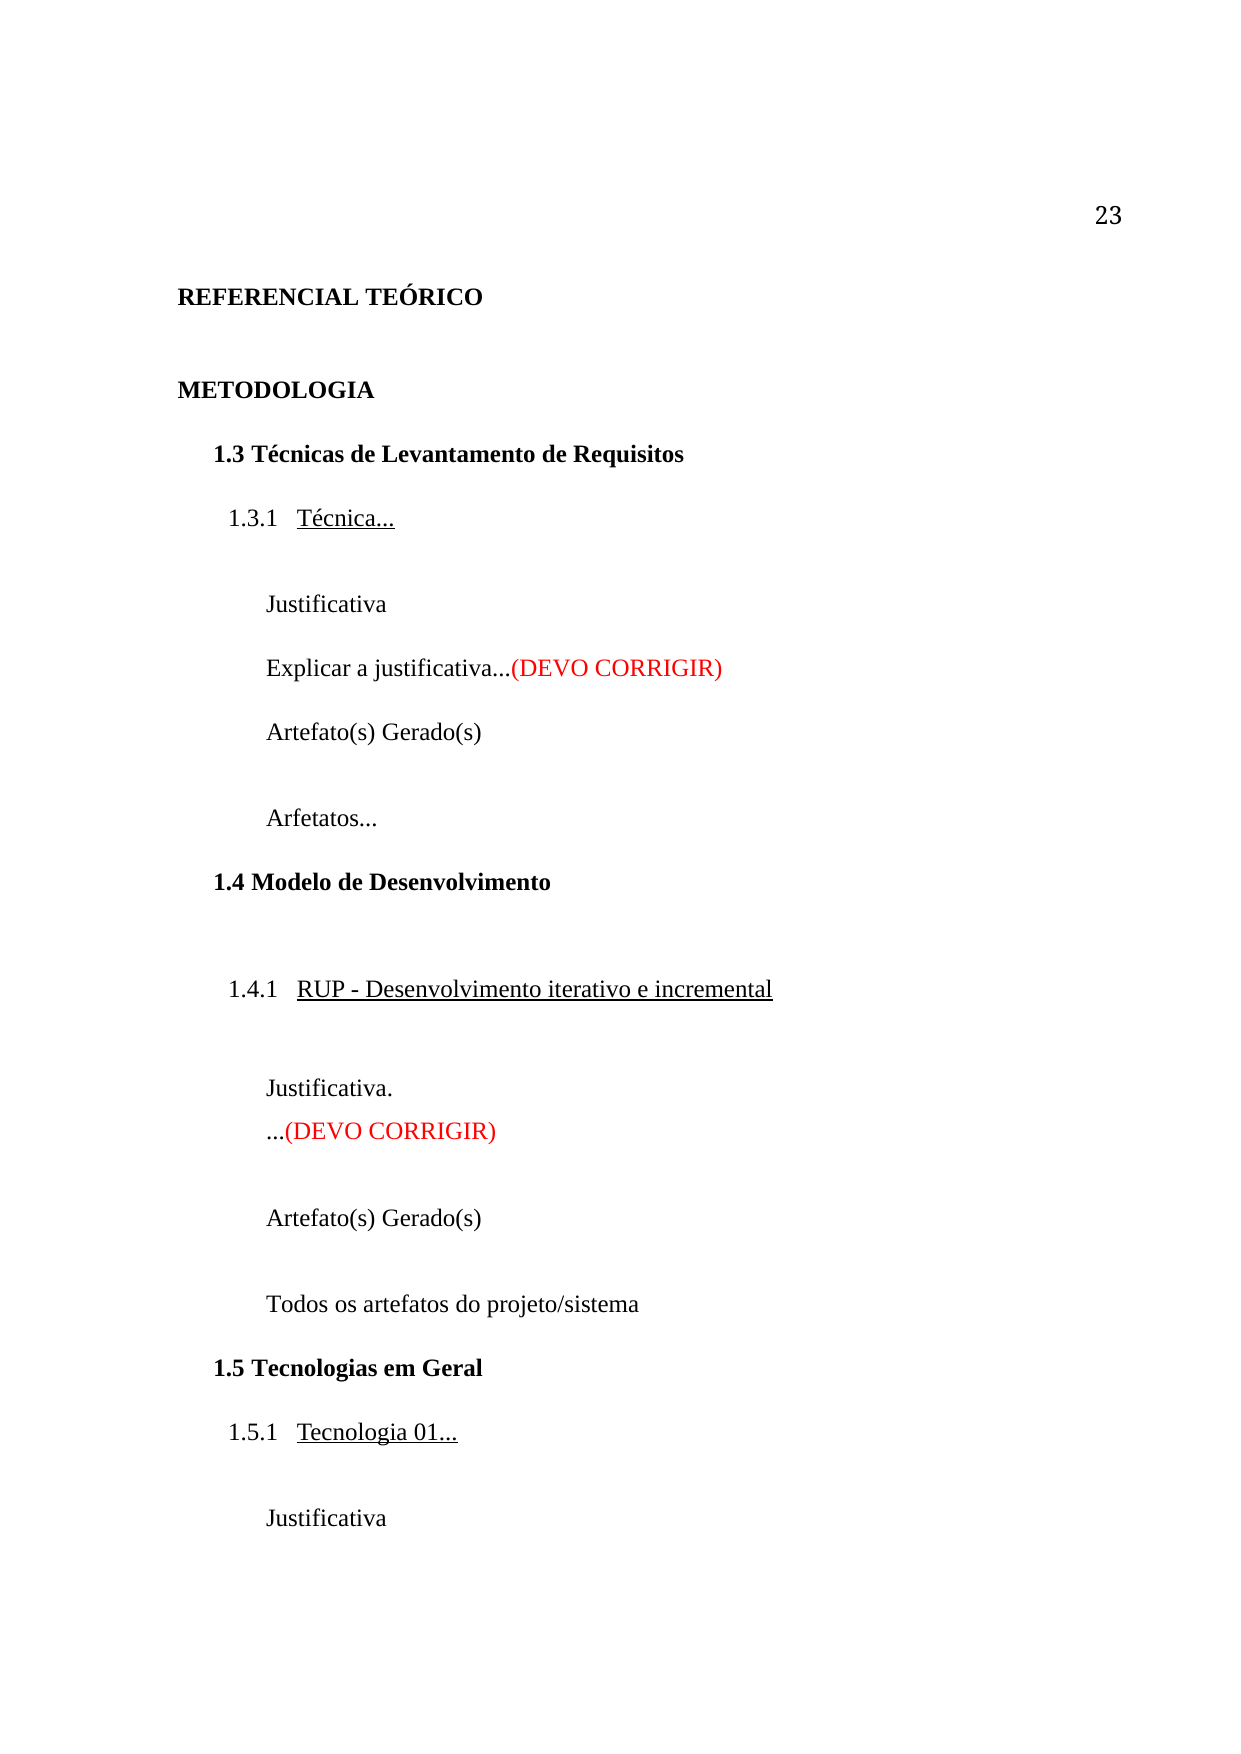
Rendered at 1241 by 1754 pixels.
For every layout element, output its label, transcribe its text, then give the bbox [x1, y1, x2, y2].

text Explicar a justificativa...(DEVO CORRIGIR) [177, 653, 1122, 682]
text Justificativa [177, 1503, 1122, 1532]
text Arfetatos... [177, 803, 1122, 832]
subtitle Tecnologia 01... [222, 1417, 1122, 1446]
subtitle Técnicas de Levantamento de Requisitos [207, 439, 1122, 468]
subtitle Modelo de Desenvolvimento [207, 867, 1122, 896]
text Justificativa. [177, 1073, 1122, 1102]
subtitle Técnica... [222, 503, 1122, 532]
subtitle REFERENCIAL TEÓRICO [177, 282, 1122, 311]
subtitle Tecnologias em Geral [207, 1353, 1122, 1382]
subtitle RUP - Desenvolvimento iterativo e incremental [222, 974, 1122, 1003]
subtitle METODOLOGIA [177, 375, 1122, 404]
text Todos os artefatos do projeto/sistema [177, 1289, 1122, 1318]
text Artefato(s) Gerado(s) [177, 717, 1122, 746]
text Artefato(s) Gerado(s) [177, 1203, 1122, 1231]
text Justificativa [177, 589, 1122, 618]
text ...(DEVO CORRIGIR) [177, 1116, 1122, 1145]
